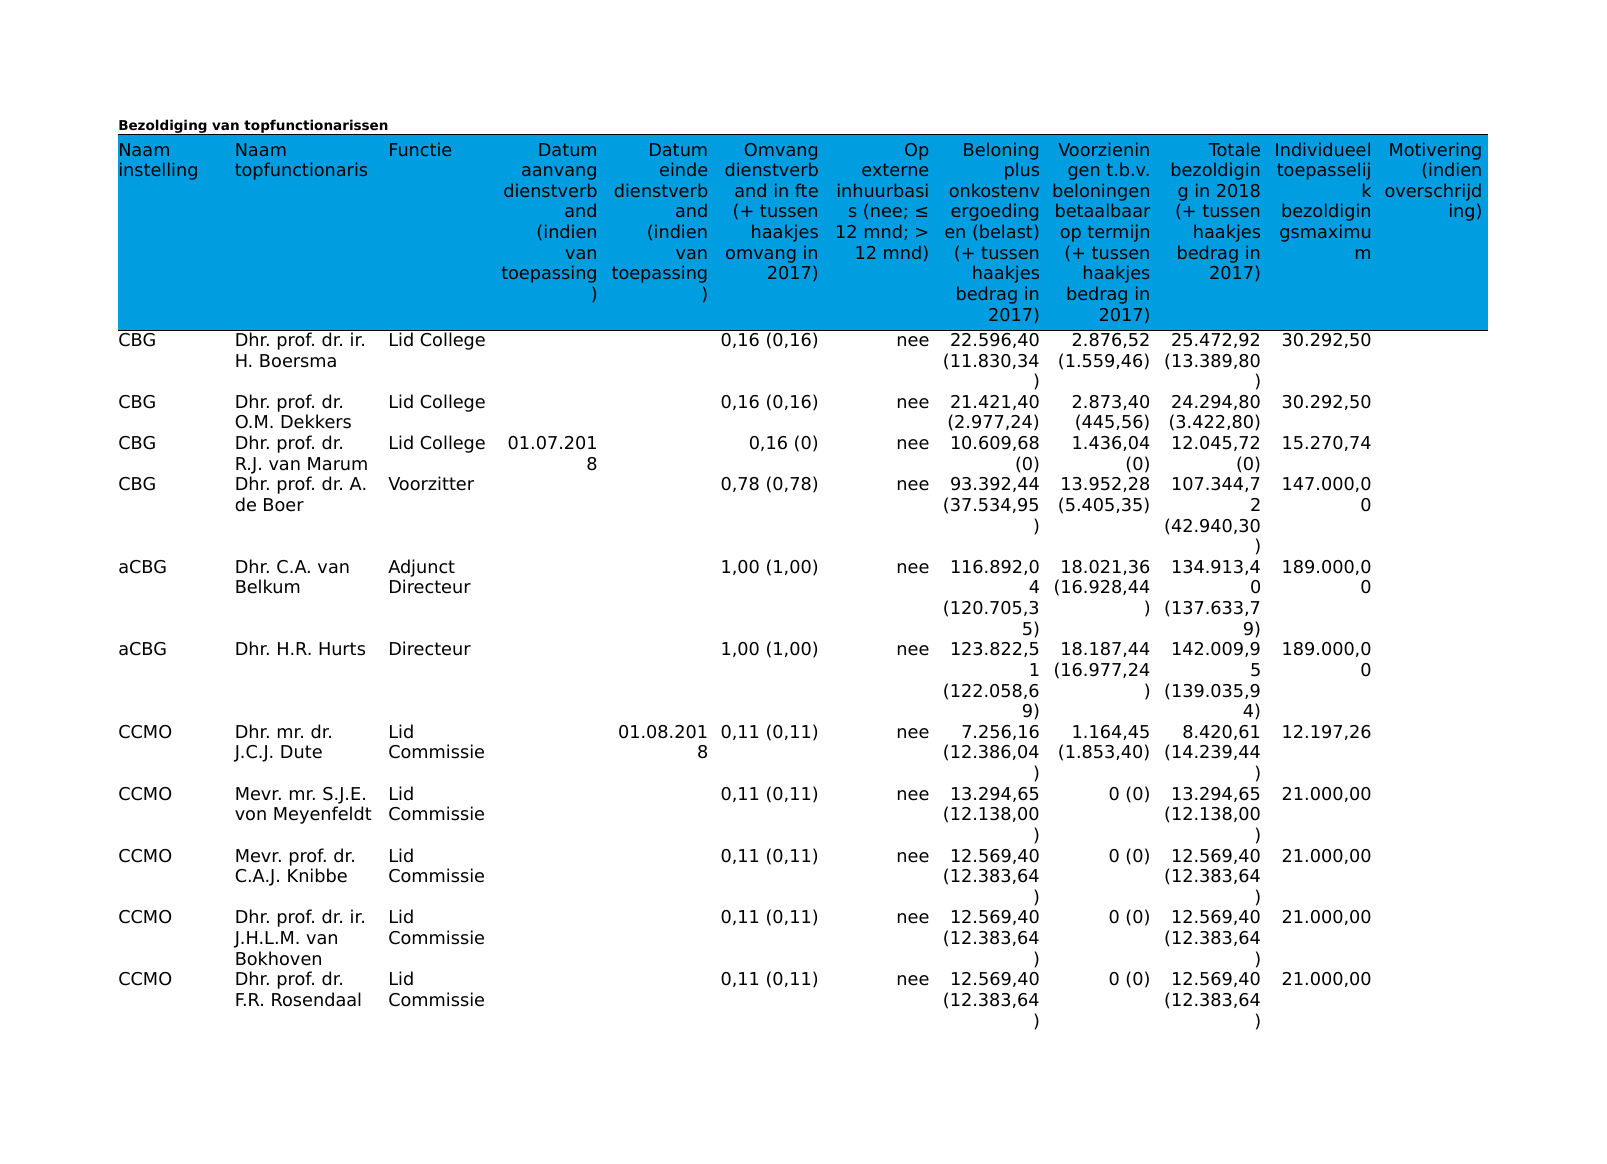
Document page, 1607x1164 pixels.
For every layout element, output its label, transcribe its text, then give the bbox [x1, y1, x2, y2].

table_cell 24.294,80 (3.422,80) [1156, 392, 1267, 433]
table_cell 0 (0) [1046, 846, 1156, 907]
table_cell Functie [382, 135, 493, 330]
table_cell nee [825, 331, 935, 392]
table_cell [603, 474, 714, 557]
table_cell [493, 331, 603, 392]
table_cell Voorzitter [382, 474, 493, 557]
table_cell Mevr. mr. S.J.E. von Meyenfeldt [229, 784, 382, 846]
table_cell Lid Commissie [382, 969, 493, 1031]
table_cell CCMO [118, 846, 229, 907]
table_cell 21.000,00 [1267, 846, 1377, 907]
table_cell [1377, 722, 1488, 784]
table_cell 189.000,00 [1267, 639, 1377, 722]
table_cell [1377, 908, 1488, 969]
table_cell [1377, 969, 1488, 1031]
table_cell [603, 639, 714, 722]
table_cell nee [825, 722, 935, 784]
table_cell CBG [118, 331, 229, 392]
table_cell 107.344,72 (42.940,30) [1156, 474, 1267, 557]
table_cell 30.292,50 [1267, 392, 1377, 433]
table_cell nee [825, 557, 935, 639]
table_cell 116.892,04 (120.705,35) [935, 557, 1046, 639]
table_cell Naam instelling [118, 135, 229, 330]
table_cell 13.952,28 (5.405,35) [1046, 474, 1156, 557]
table_cell 1.436,04 (0) [1046, 433, 1156, 474]
table_cell nee [825, 908, 935, 969]
table_cell 21.421,40 (2.977,24) [935, 392, 1046, 433]
table_cell 0,16 (0) [714, 433, 824, 474]
table_cell nee [825, 639, 935, 722]
table_cell [1377, 392, 1488, 433]
table_cell [603, 331, 714, 392]
table_cell 0,11 (0,11) [714, 846, 824, 907]
table_cell Lid Commissie [382, 784, 493, 846]
table_cell Dhr. prof. dr. F.R. Rosendaal [229, 969, 382, 1031]
table_cell Dhr. prof. dr. R.J. van Marum [229, 433, 382, 474]
table_cell Lid College [382, 433, 493, 474]
table_cell 18.187,44 (16.977,24) [1046, 639, 1156, 722]
table_cell Totale bezoldiging in 2018 (+ tussen haakjes bedrag in 2017) [1156, 135, 1267, 330]
table_cell aCBG [118, 557, 229, 639]
table_cell nee [825, 392, 935, 433]
table_cell 1,00 (1,00) [714, 639, 824, 722]
table_cell 142.009,95 (139.035,94) [1156, 639, 1267, 722]
table_cell Naam topfunctionaris [229, 135, 382, 330]
table_cell 2.876,52 (1.559,46) [1046, 331, 1156, 392]
table_cell Individueel toepasselijk bezoldigingsmaximum [1267, 135, 1377, 330]
table_cell 13.294,65 (12.138,00) [1156, 784, 1267, 846]
table_cell [603, 557, 714, 639]
table_cell Lid College [382, 392, 493, 433]
table_cell 93.392,44 (37.534,95) [935, 474, 1046, 557]
table_cell Dhr. mr. dr. J.C.J. Dute [229, 722, 382, 784]
table_cell 12.569,40 (12.383,64) [935, 969, 1046, 1031]
table_cell 0 (0) [1046, 784, 1156, 846]
table_cell 12.569,40 (12.383,64) [935, 846, 1046, 907]
table_cell [1377, 557, 1488, 639]
table_cell Adjunct Directeur [382, 557, 493, 639]
table_cell 30.292,50 [1267, 331, 1377, 392]
table_cell [1377, 474, 1488, 557]
table_cell [493, 392, 603, 433]
table_cell [603, 784, 714, 846]
table_cell Dhr. prof. dr. O.M. Dekkers [229, 392, 382, 433]
table_cell [603, 908, 714, 969]
table_cell nee [825, 969, 935, 1031]
table_cell Datum einde dienstverband (indien van toepassing) [603, 135, 714, 330]
table_cell Lid Commissie [382, 722, 493, 784]
table_cell 1,00 (1,00) [714, 557, 824, 639]
table_cell [603, 846, 714, 907]
table_cell nee [825, 474, 935, 557]
table_cell 12.569,40 (12.383,64) [1156, 969, 1267, 1031]
table_cell 0,11 (0,11) [714, 969, 824, 1031]
table_cell nee [825, 433, 935, 474]
table_cell Voorzieningen t.b.v. beloningen betaalbaar op termijn (+ tussen haakjes bedrag in 2017) [1046, 135, 1156, 330]
table_cell 13.294,65 (12.138,00) [935, 784, 1046, 846]
table_cell 12.197,26 [1267, 722, 1377, 784]
table_cell CBG [118, 392, 229, 433]
table_cell 2.873,40 (445,56) [1046, 392, 1156, 433]
table_cell 0 (0) [1046, 969, 1156, 1031]
table_cell [493, 557, 603, 639]
table_cell Dhr. H.R. Hurts [229, 639, 382, 722]
table_cell [493, 639, 603, 722]
table_cell Lid Commissie [382, 846, 493, 907]
table_cell [603, 969, 714, 1031]
table_cell CBG [118, 433, 229, 474]
table_cell 7.256,16 (12.386,04) [935, 722, 1046, 784]
table_cell Op externe inhuurbasis (nee; ≤ 12 mnd; > 12 mnd) [825, 135, 935, 330]
table_cell 0,16 (0,16) [714, 392, 824, 433]
table_cell 01.08.2018 [603, 722, 714, 784]
table_cell aCBG [118, 639, 229, 722]
table_cell 12.569,40 (12.383,64) [935, 908, 1046, 969]
table_cell [603, 433, 714, 474]
table_cell CCMO [118, 969, 229, 1031]
table_cell [1377, 331, 1488, 392]
table_cell Lid Commissie [382, 908, 493, 969]
table_cell 0,78 (0,78) [714, 474, 824, 557]
table_cell 147.000,00 [1267, 474, 1377, 557]
table_cell 123.822,51 (122.058,69) [935, 639, 1046, 722]
table_cell Omvang dienstverband in fte (+ tussen haakjes omvang in 2017) [714, 135, 824, 330]
table_cell CBG [118, 474, 229, 557]
table_cell 22.596,40 (11.830,34) [935, 331, 1046, 392]
table_cell 0,11 (0,11) [714, 908, 824, 969]
table_cell 1.164,45 (1.853,40) [1046, 722, 1156, 784]
table_cell Dhr. prof. dr. A. de Boer [229, 474, 382, 557]
table_cell CCMO [118, 722, 229, 784]
table_cell Mevr. prof. dr. C.A.J. Knibbe [229, 846, 382, 907]
table_cell 0,11 (0,11) [714, 722, 824, 784]
table_header Bezoldiging van topfunctionarissen [118, 118, 1488, 134]
table_cell Dhr. prof. dr. ir. H. Boersma [229, 331, 382, 392]
table_cell 0 (0) [1046, 908, 1156, 969]
table_cell 12.569,40 (12.383,64) [1156, 908, 1267, 969]
table_cell 25.472,92 (13.389,80) [1156, 331, 1267, 392]
table_cell Beloning plus onkostenvergoedingen (belast) (+ tussen haakjes bedrag in 2017) [935, 135, 1046, 330]
table_cell CCMO [118, 784, 229, 846]
table_cell 21.000,00 [1267, 969, 1377, 1031]
table_cell 0,11 (0,11) [714, 784, 824, 846]
table_cell 134.913,40 (137.633,79) [1156, 557, 1267, 639]
table_cell Lid College [382, 331, 493, 392]
table_cell Directeur [382, 639, 493, 722]
table_cell 0,16 (0,16) [714, 331, 824, 392]
table_cell Dhr. C.A. van Belkum [229, 557, 382, 639]
table_cell 21.000,00 [1267, 784, 1377, 846]
table_cell 01.07.2018 [493, 433, 603, 474]
table_cell nee [825, 846, 935, 907]
table_cell 189.000,00 [1267, 557, 1377, 639]
table_cell 12.045,72 (0) [1156, 433, 1267, 474]
table_cell [493, 474, 603, 557]
table_cell Dhr. prof. dr. ir. J.H.L.M. van Bokhoven [229, 908, 382, 969]
table_cell [1377, 639, 1488, 722]
table_cell [493, 908, 603, 969]
table_cell [1377, 846, 1488, 907]
table_cell CCMO [118, 908, 229, 969]
table_cell 12.569,40 (12.383,64) [1156, 846, 1267, 907]
table_cell [1377, 433, 1488, 474]
table_cell [493, 722, 603, 784]
table_cell nee [825, 784, 935, 846]
table_cell Motivering (indien overschrijding) [1377, 135, 1488, 330]
table_cell 8.420,61 (14.239,44) [1156, 722, 1267, 784]
table_cell 15.270,74 [1267, 433, 1377, 474]
table_cell [493, 969, 603, 1031]
table_cell [603, 392, 714, 433]
table_cell Datum aanvang dienstverband (indien van toepassing) [493, 135, 603, 330]
table_cell [1377, 784, 1488, 846]
table_cell 10.609,68 (0) [935, 433, 1046, 474]
table_cell 21.000,00 [1267, 908, 1377, 969]
table_cell [493, 784, 603, 846]
table_cell 18.021,36 (16.928,44) [1046, 557, 1156, 639]
table_cell [493, 846, 603, 907]
